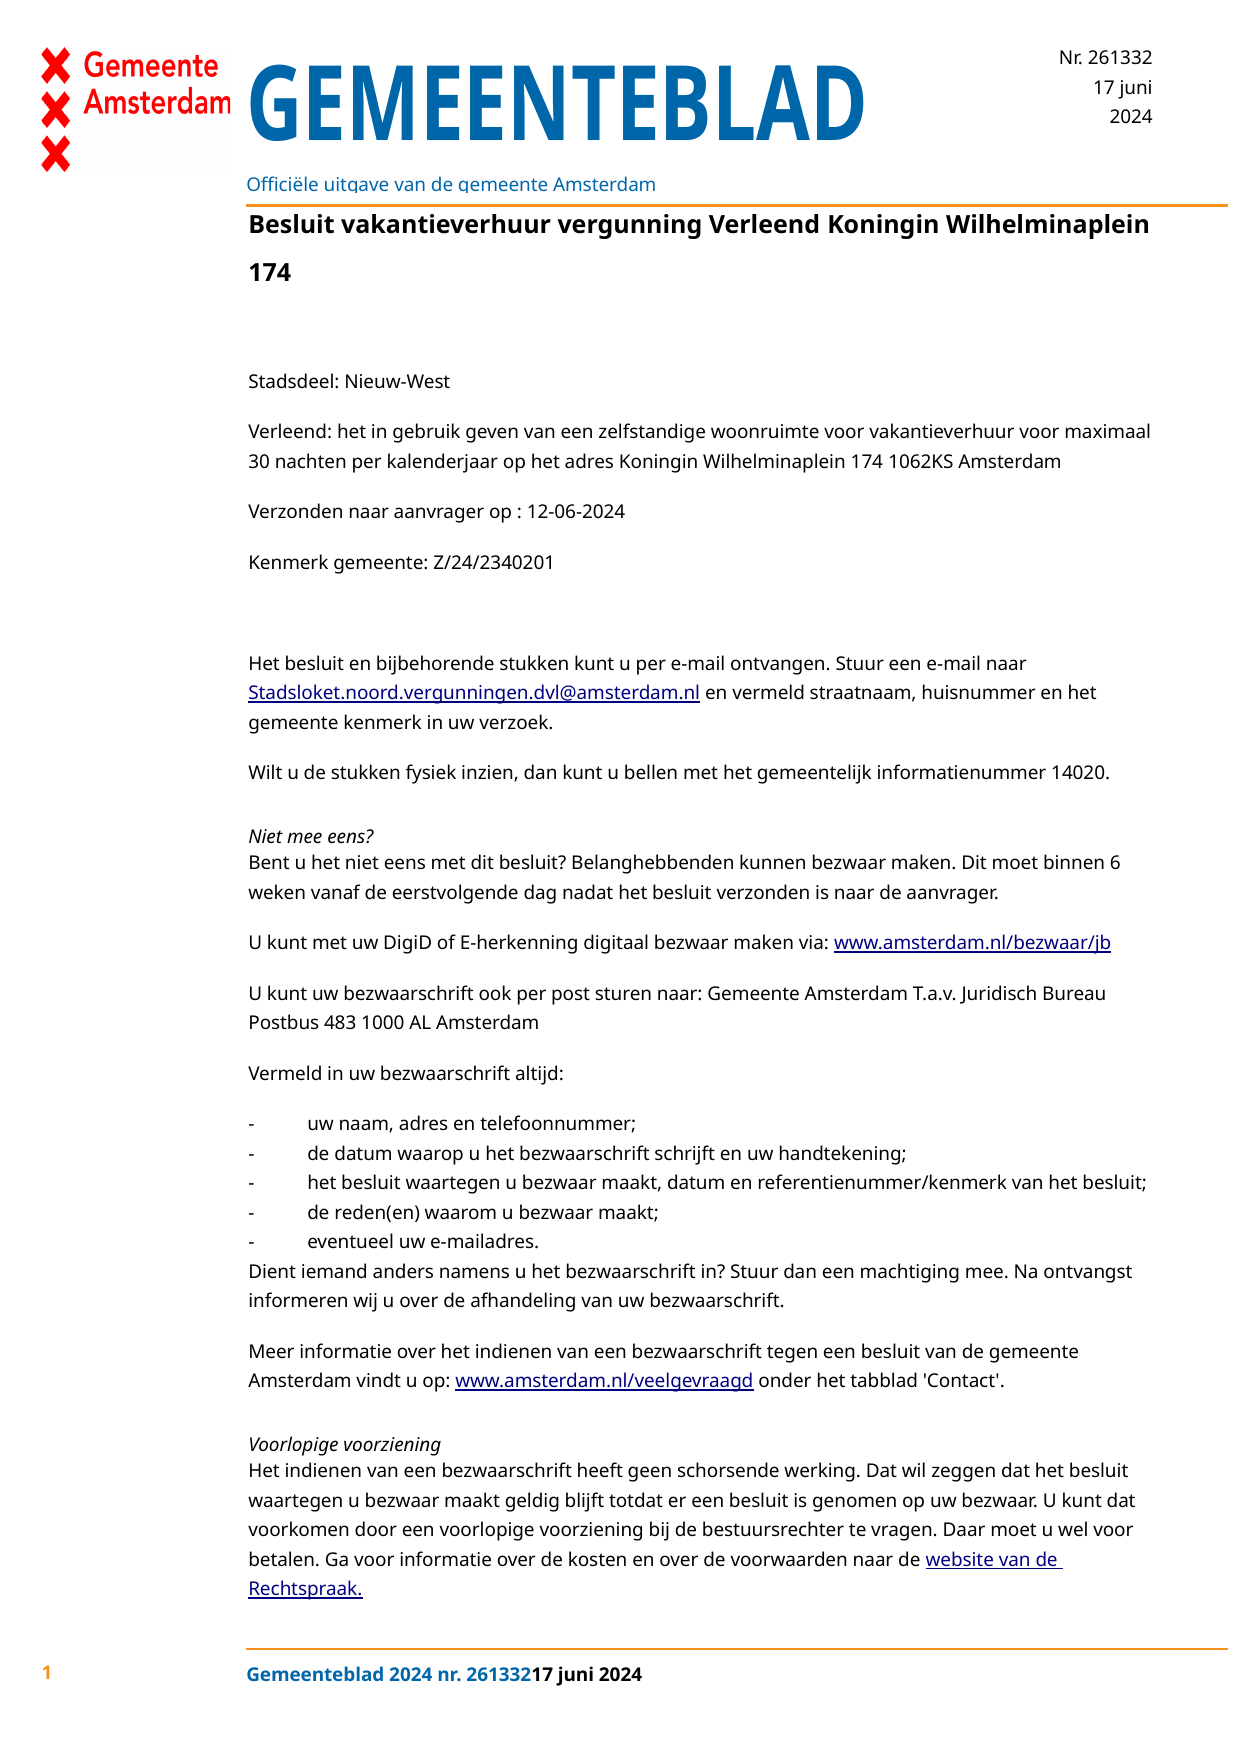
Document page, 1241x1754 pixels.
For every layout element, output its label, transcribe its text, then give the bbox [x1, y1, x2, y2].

list de datum waarop u het bezwaarschrift schrijft en uw handtekening; [248, 1140, 1152, 1165]
text Verleend: het in gebruik geven van een zelfstandige woonruimte voor vakantieverhuur voor maximaal 30 nachten per kalenderjaar op het adres Koningin Wilhelminaplein 174 1062KS Amsterdam [248, 419, 1152, 474]
list uw naam, adres en telefoonnummer; [248, 1110, 1152, 1136]
text U kunt uw bezwaarschrift ook per post sturen naar: Gemeente Amsterdam T.a.v. Juridisch Bureau Postbus 483 1000 AL Amsterdam [248, 980, 1152, 1035]
text Niet mee eens? [248, 823, 1152, 849]
text Vermeld in uw bezwaarschrift altijd: [248, 1060, 1152, 1085]
text Bent u het niet eens met dit besluit? Belanghebbenden kunnen bezwaar maken. Dit moet binnen 6 weken vanaf de eerstvolgende dag nadat het besluit verzonden is naar de aanvrager. [248, 849, 1152, 904]
text Het besluit en bijbehorende stukken kunt u per e-mail ontvangen. Stuur een e-mail naar Stadsloket.noord.vergunningen.dvl@amsterdam.nl en vermeld straatnaam, huisnummer en het gemeente kenmerk in uw verzoek. [248, 650, 1152, 735]
text Het indienen van een bezwaarschrift heeft geen schorsende werking. Dat wil zeggen dat het besluit waartegen u bezwaar maakt geldig blijft totdat er een besluit is genomen op uw bezwaar. U kunt dat voorkomen door een voorlopige voorziening bij de bestuursrechter te vragen. Daar moet u wel voor betalen. Ga voor informatie over de kosten en over de voorwaarden naar de website van de Rechtspraak. [248, 1457, 1152, 1601]
text Dient iemand anders namens u het bezwaarschrift in? Stuur dan een machtiging mee. Na ontvangst informeren wij u over de afhandeling van uw bezwaarschrift. [248, 1258, 1152, 1313]
text Stadsdeel: Nieuw-West [248, 368, 1152, 394]
text Verzonden naar aanvrager op : 12-06-2024 [248, 499, 1152, 524]
list de reden(en) waarom u bezwaar maakt; [248, 1199, 1152, 1224]
text Voorlopige voorziening [248, 1432, 1152, 1457]
text Besluit vakantieverhuur vergunning Verleend Koningin Wilhelminaplein 174 [248, 207, 1152, 288]
text Meer informatie over het indienen van een bezwaarschrift tegen een besluit van de gemeente Amsterdam vindt u op: www.amsterdam.nl/veelgevraagd onder het tabblad 'Contact'. [248, 1338, 1152, 1393]
text U kunt met uw DigiD of E-herkenning digitaal bezwaar maken via: www.amsterdam.nl/bezwaar/jb [248, 929, 1152, 955]
list het besluit waartegen u bezwaar maakt, datum en referentienummer/kenmerk van het besluit; [248, 1169, 1152, 1195]
text Wilt u de stukken fysiek inzien, dan kunt u bellen met het gemeentelijk informatienummer 14020. [248, 759, 1152, 785]
text Kenmerk gemeente: Z/24/2340201 [248, 549, 1152, 575]
picture [41, 47, 231, 172]
list eventueel uw e-mailadres. [248, 1228, 1152, 1254]
